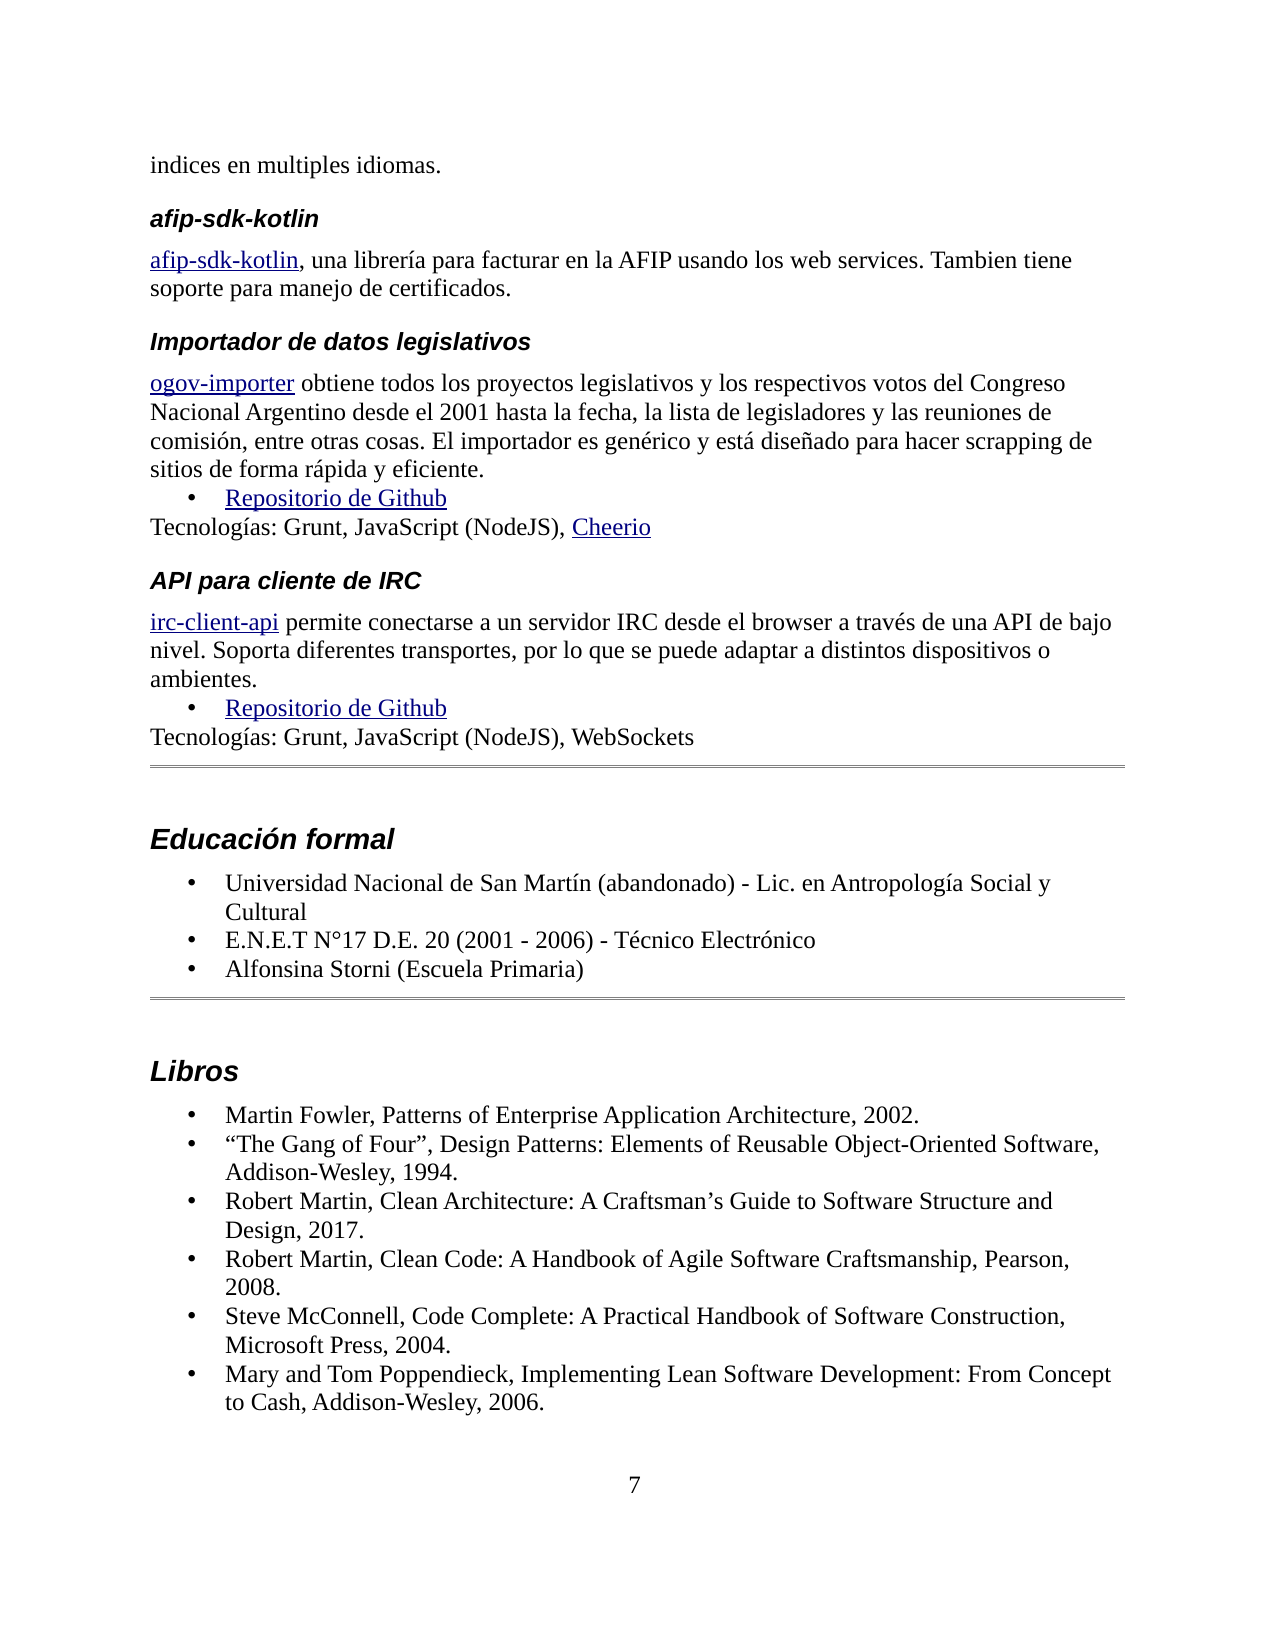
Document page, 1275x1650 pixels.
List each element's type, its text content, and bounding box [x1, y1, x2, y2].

text Tecnologías: Grunt, JavaScript (NodeJS), WebSockets [150, 722, 1125, 751]
list E.N.E.T N°17 D.E. 20 (2001 - 2006) - Técnico Electrónico [187, 925, 1125, 954]
list Repositorio de Github [187, 693, 1125, 722]
list Universidad Nacional de San Martín (abandonado) - Lic. en Antropología Social y Cultural [187, 868, 1125, 925]
list Robert Martin, Clean Code: A Handbook of Agile Software Craftsmanship, Pearson, 2008. [187, 1244, 1125, 1301]
text Tecnologías: Grunt, JavaScript (NodeJS), Cheerio [150, 512, 1125, 541]
text indices en multiples idiomas. [150, 150, 1125, 179]
text ogov-importer obtiene todos los proyectos legislativos y los respectivos votos del Congreso Nacional Argentino desde el 2001 hasta la fecha, la lista de legisladores y las reuniones de comisión, entre otras cosas. El importador es genérico y está diseñado para hacer scrapping de sitios de forma rápida y eficiente. [150, 368, 1125, 483]
list Martin Fowler, Patterns of Enterprise Application Architecture, 2002. [187, 1100, 1125, 1129]
list Steve McConnell, Code Complete: A Practical Handbook of Software Construction, Microsoft Press, 2004. [187, 1301, 1125, 1359]
subtitle Educación formal [150, 822, 1125, 855]
list Robert Martin, Clean Architecture: A Craftsman’s Guide to Software Structure and Design, 2017. [187, 1186, 1125, 1244]
subtitle Importador de datos legislativos [150, 327, 1125, 356]
list Repositorio de Github [187, 483, 1125, 512]
text irc-client-api permite conectarse a un servidor IRC desde el browser a través de una API de bajo nivel. Soporta diferentes transportes, por lo que se puede adaptar a distintos dispositivos o ambientes. [150, 607, 1125, 693]
text afip-sdk-kotlin, una librería para facturar en la AFIP usando los web services. Tambien tiene soporte para manejo de certificados. [150, 245, 1125, 302]
list Alfonsina Storni (Escuela Primaria) [187, 954, 1125, 983]
subtitle API para cliente de IRC [150, 566, 1125, 594]
subtitle afip-sdk-kotlin [150, 204, 1125, 232]
list “The Gang of Four”, Design Patterns: Elements of Reusable Object-Oriented Software, Addison-Wesley, 1994. [187, 1129, 1125, 1186]
list Mary and Tom Poppendieck, Implementing Lean Software Development: From Concept to Cash, Addison-Wesley, 2006. [187, 1359, 1125, 1416]
subtitle Libros [150, 1054, 1125, 1087]
